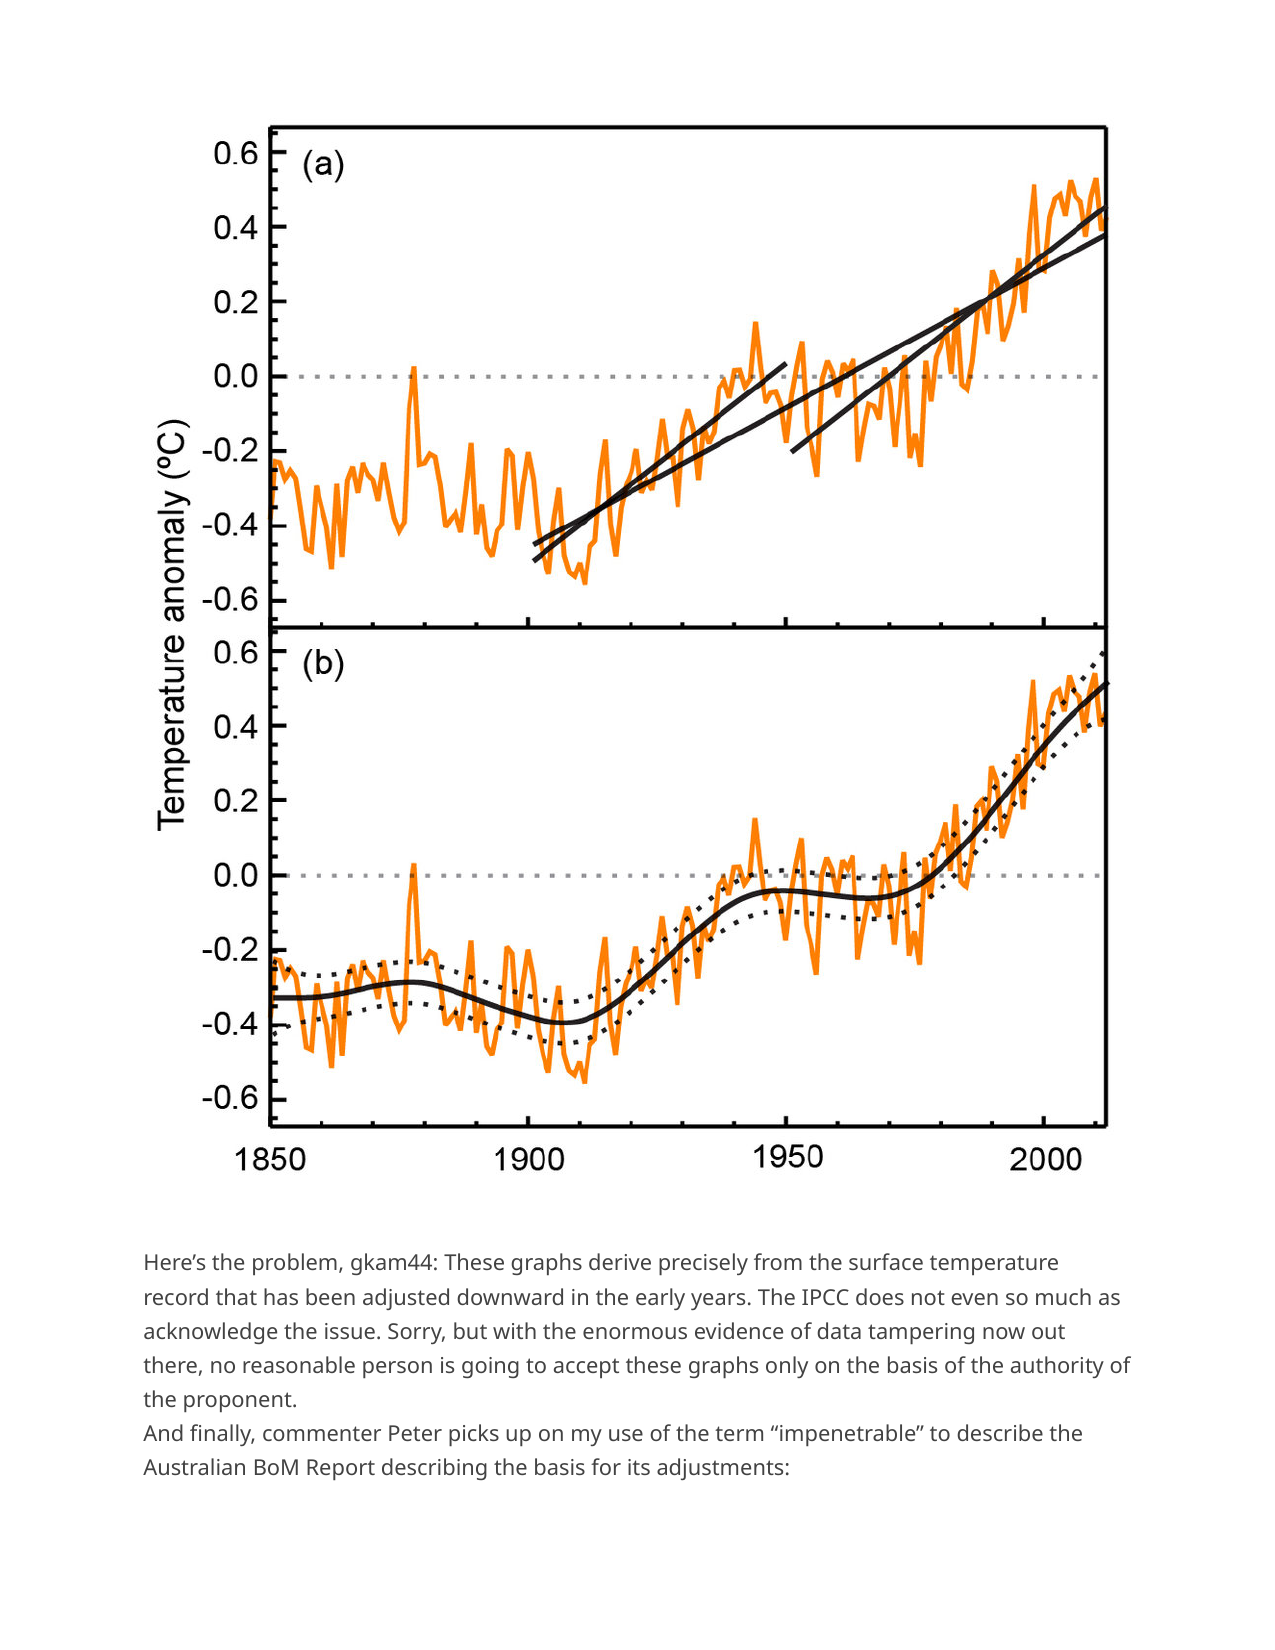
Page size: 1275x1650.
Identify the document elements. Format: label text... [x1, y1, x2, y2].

text And finally, commenter Peter picks up on my use of the term “impenetrable” to describe the Australian BoM Report describing the basis for its adjustments: [143, 1418, 1132, 1482]
picture [143, 118, 1121, 1206]
text Here’s the problem, gkam44: These graphs derive precisely from the surface temperature record that has been adjusted downward in the early years. The IPCC does not even so much as acknowledge the issue. Sorry, but with the enormous evidence of data tampering now out there, no reasonable person is going to accept these graphs only on the basis of the authority of the proponent. [143, 1247, 1132, 1414]
